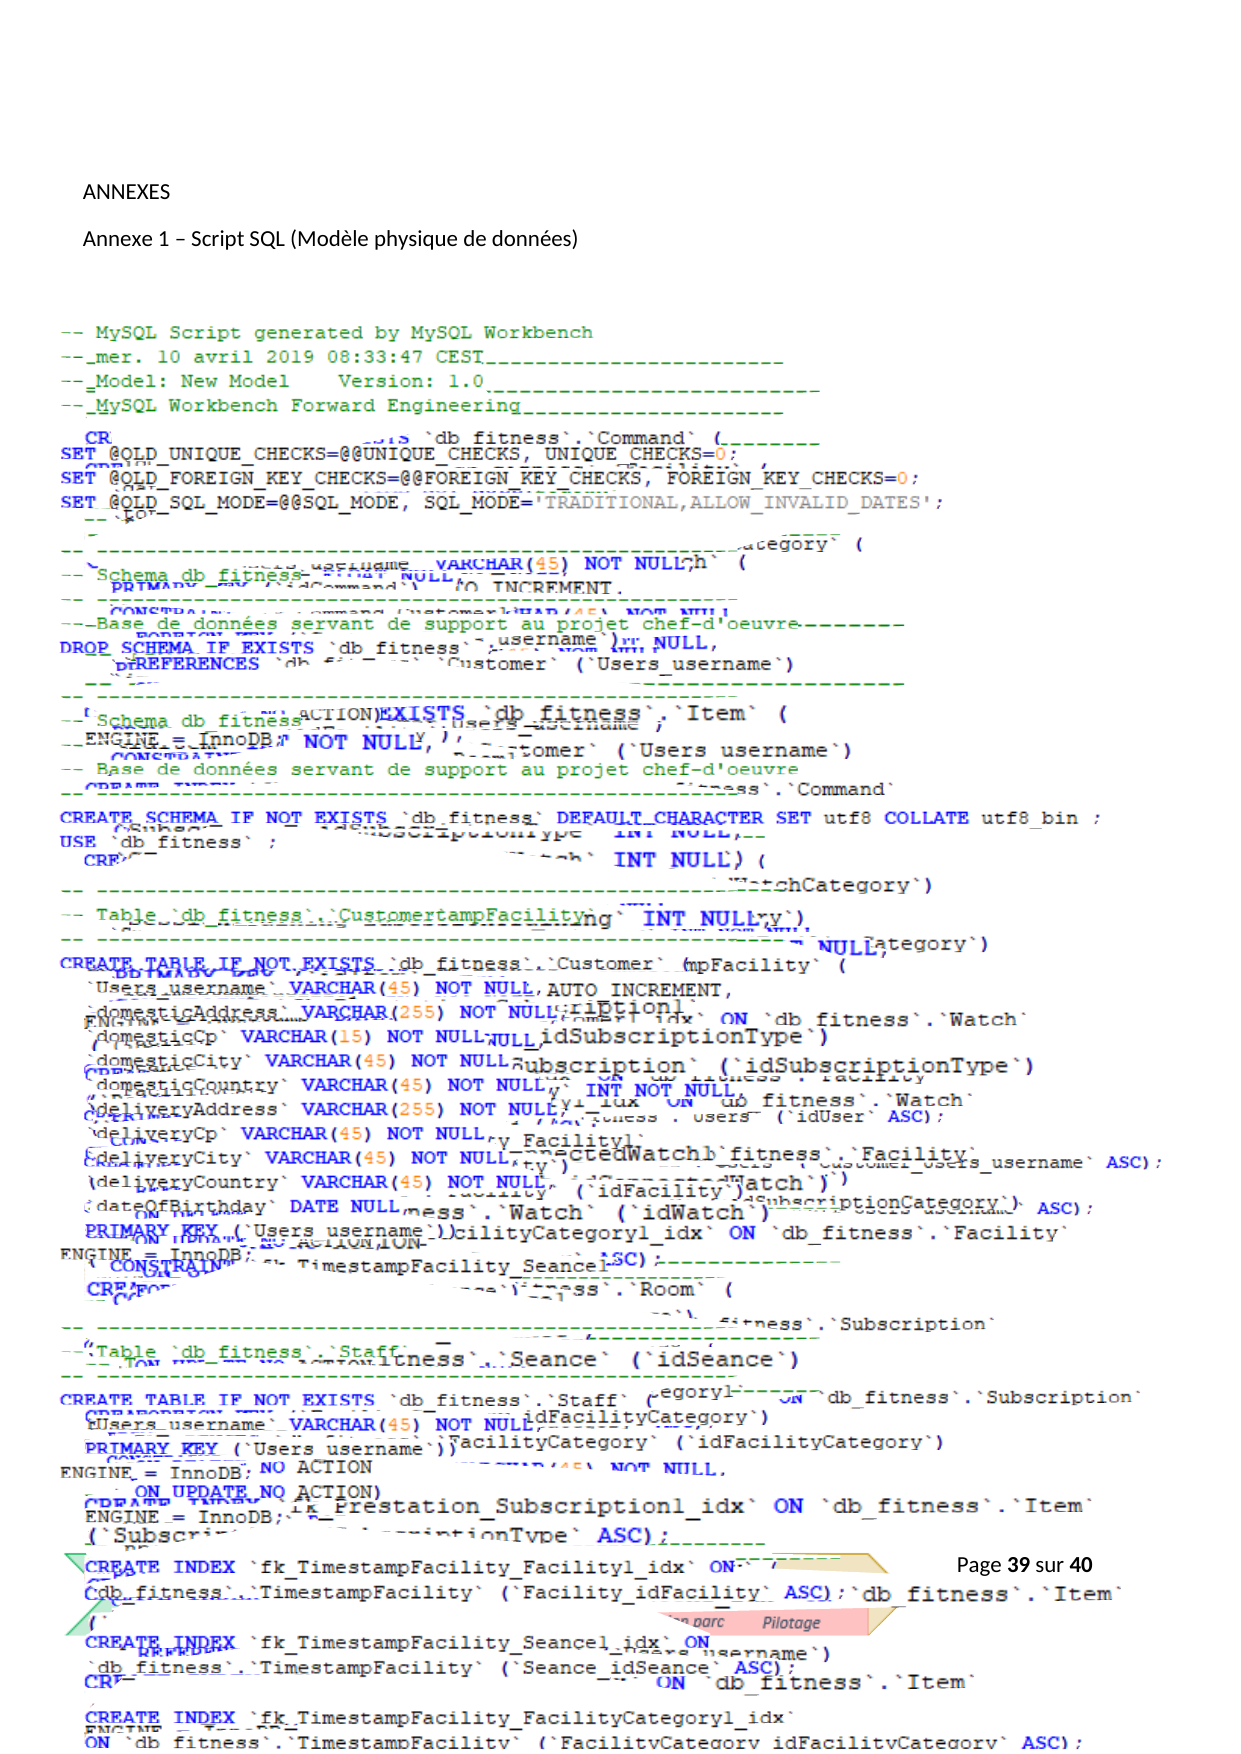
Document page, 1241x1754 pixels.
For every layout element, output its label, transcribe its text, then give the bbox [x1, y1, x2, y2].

text Annexe 1 – Script SQL (Modèle physique de données) [83, 224, 1092, 252]
text ANNEXES [83, 177, 1092, 205]
